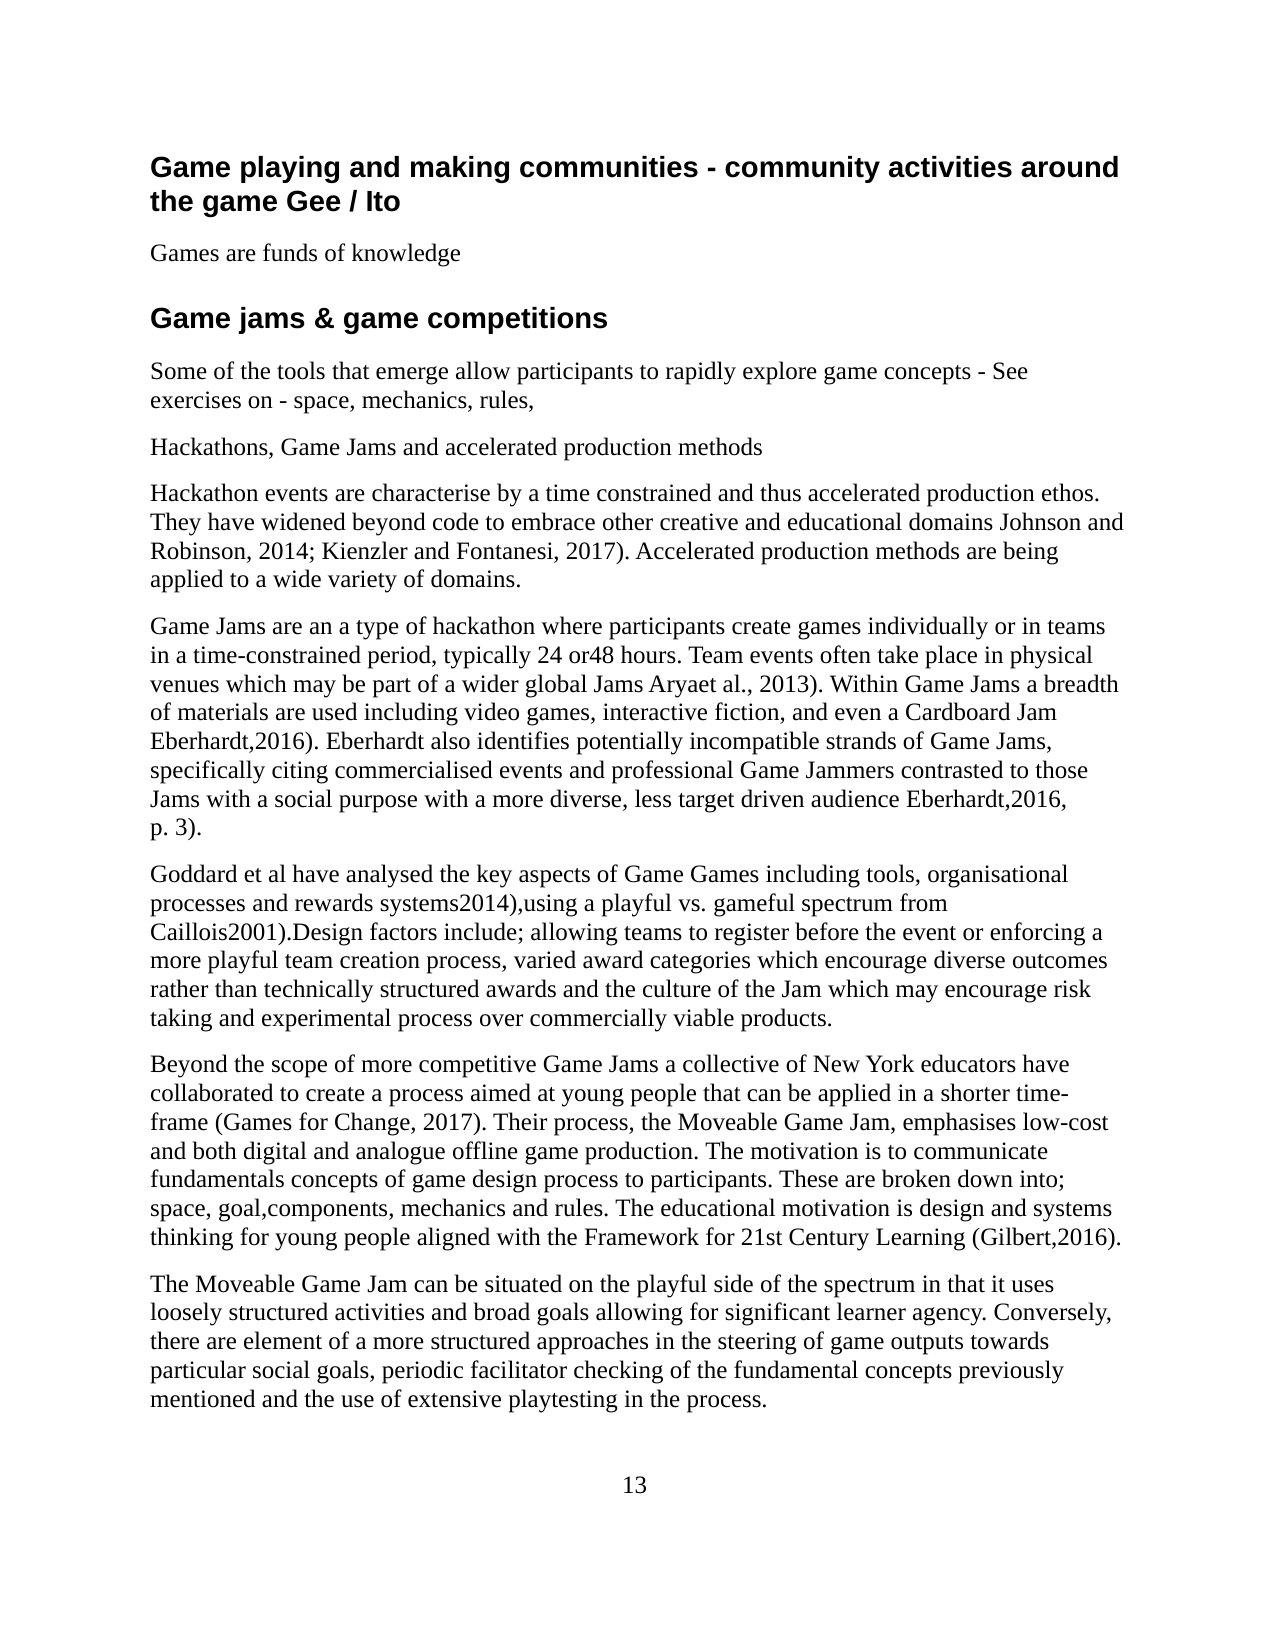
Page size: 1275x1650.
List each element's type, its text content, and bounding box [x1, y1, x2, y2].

text Goddard et al have analysed the key aspects of Game Games including tools, organisational processes and rewards systems2014),using a playful vs. gameful spectrum from Caillois2001).Design factors include; allowing teams to register before the event or enforcing a more playful team creation process, varied award categories which encourage diverse outcomes rather than technically structured awards and the culture of the Jam which may encourage risk taking and experimental process over commercially viable products. [150, 859, 1125, 1032]
text Some of the tools that emerge allow participants to rapidly explore game concepts - See exercises on - space, mechanics, rules, [150, 356, 1125, 414]
text The Moveable Game Jam can be situated on the playful side of the spectrum in that it uses loosely structured activities and broad goals allowing for significant learner agency. Conversely, there are element of a more structured approaches in the steering of game outputs towards particular social goals, periodic facilitator checking of the fundamental concepts previously mentioned and the use of extensive playtesting in the process. [150, 1269, 1125, 1412]
text Hackathons, Game Jams and accelerated production methods [150, 432, 1125, 460]
subtitle Game playing and making communities - community activities around the game Gee / Ito [150, 150, 1125, 217]
text Game Jams are an a type of hackathon where participants create games individually or in teams in a time-constrained period, typically 24 or48 hours. Team events often take place in physical venues which may be part of a wider global Jams Aryaet al., 2013). Within Game Jams a breadth of materials are used including video games, interactive fiction, and even a Cardboard Jam Eberhardt,2016). Eberhardt also identifies potentially incompatible strands of Game Jams, specifically citing commercialised events and professional Game Jammers contrasted to those Jams with a social purpose with a more diverse, less target driven audience Eberhardt,2016, p. 3). [150, 611, 1125, 841]
subtitle Game jams & game competitions [150, 301, 1125, 335]
text Beyond the scope of more competitive Game Jams a collective of New York educators have collaborated to create a process aimed at young people that can be applied in a shorter time-frame (Games for Change, 2017). Their process, the Moveable Game Jam, emphasises low-cost and both digital and analogue offline game production. The motivation is to communicate fundamentals concepts of game design process to participants. These are broken down into; space, goal,components, mechanics and rules. The educational motivation is design and systems thinking for young people aligned with the Framework for 21st Century Learning (Gilbert,2016). [150, 1049, 1125, 1251]
text Hackathon events are characterise by a time constrained and thus accelerated production ethos. They have widened beyond code to embrace other creative and educational domains Johnson and Robinson, 2014; Kienzler and Fontanesi, 2017). Accelerated production methods are being applied to a wide variety of domains. [150, 478, 1125, 593]
text Games are funds of knowledge [150, 238, 1125, 267]
